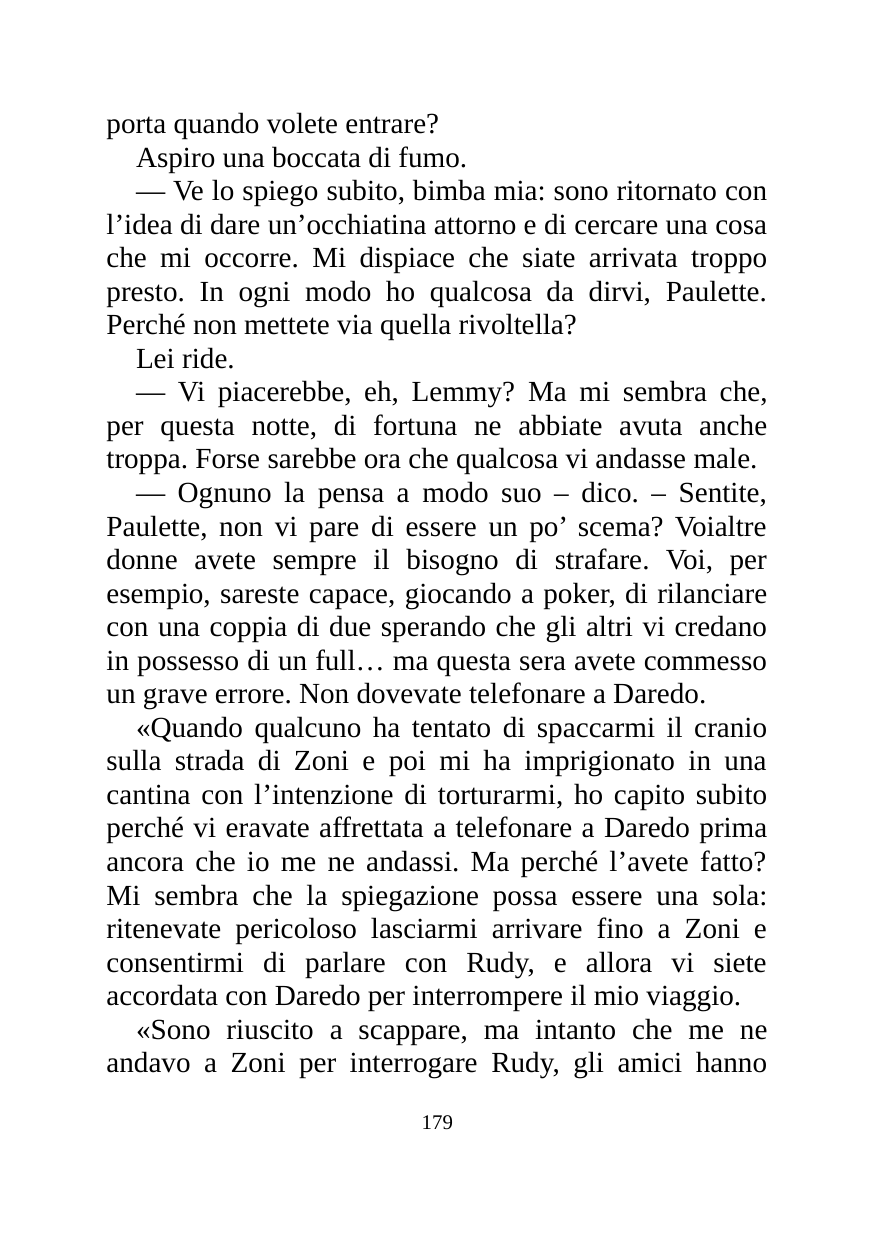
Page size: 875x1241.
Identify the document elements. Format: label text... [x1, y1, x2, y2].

text — Ognuno la pensa a modo suo – dico. – Sentite, Paulette, non vi pare di essere un po’ scema? Voialtre donne avete sempre il bisogno di strafare. Voi, per esempio, sareste capace, giocando a poker, di rilanciare con una coppia di due sperando che gli altri vi credano in possesso di un full… ma questa sera avete commesso un grave errore. Non dovevate telefonare a Daredo. [106, 475, 768, 710]
text — Vi piacerebbe, eh, Lemmy? Ma mi sembra che, per questa notte, di fortuna ne abbiate avuta anche troppa. Forse sarebbe ora che qualcosa vi andasse male. [106, 374, 768, 475]
text «Quando qualcuno ha tentato di spaccarmi il cranio sulla strada di Zoni e poi mi ha imprigionato in una cantina con l’intenzione di torturarmi, ho capito subito perché vi eravate affrettata a telefonare a Daredo prima ancora che io me ne andassi. Ma perché l’avete fatto? Mi sembra che la spiegazione possa essere una sola: ritenevate pericoloso lasciarmi arrivare fino a Zoni e consentirmi di parlare con Rudy, e allora vi siete accordata con Daredo per interrompere il mio viaggio. [106, 710, 768, 1012]
text Aspiro una boccata di fumo. [106, 140, 768, 173]
text Lei ride. [106, 341, 768, 374]
text «Sono riuscito a scappare, ma intanto che me ne andavo a Zoni per interrogare Rudy, gli amici hanno [106, 1012, 768, 1079]
text — Ve lo spiego subito, bimba mia: sono ritornato con l’idea di dare un’occhiatina attorno e di cercare una cosa che mi occorre. Mi dispiace che siate arrivata troppo presto. In ogni modo ho qualcosa da dirvi, Paulette. Perché non mettete via quella rivoltella? [106, 173, 768, 341]
text porta quando volete entrare? [106, 106, 768, 140]
